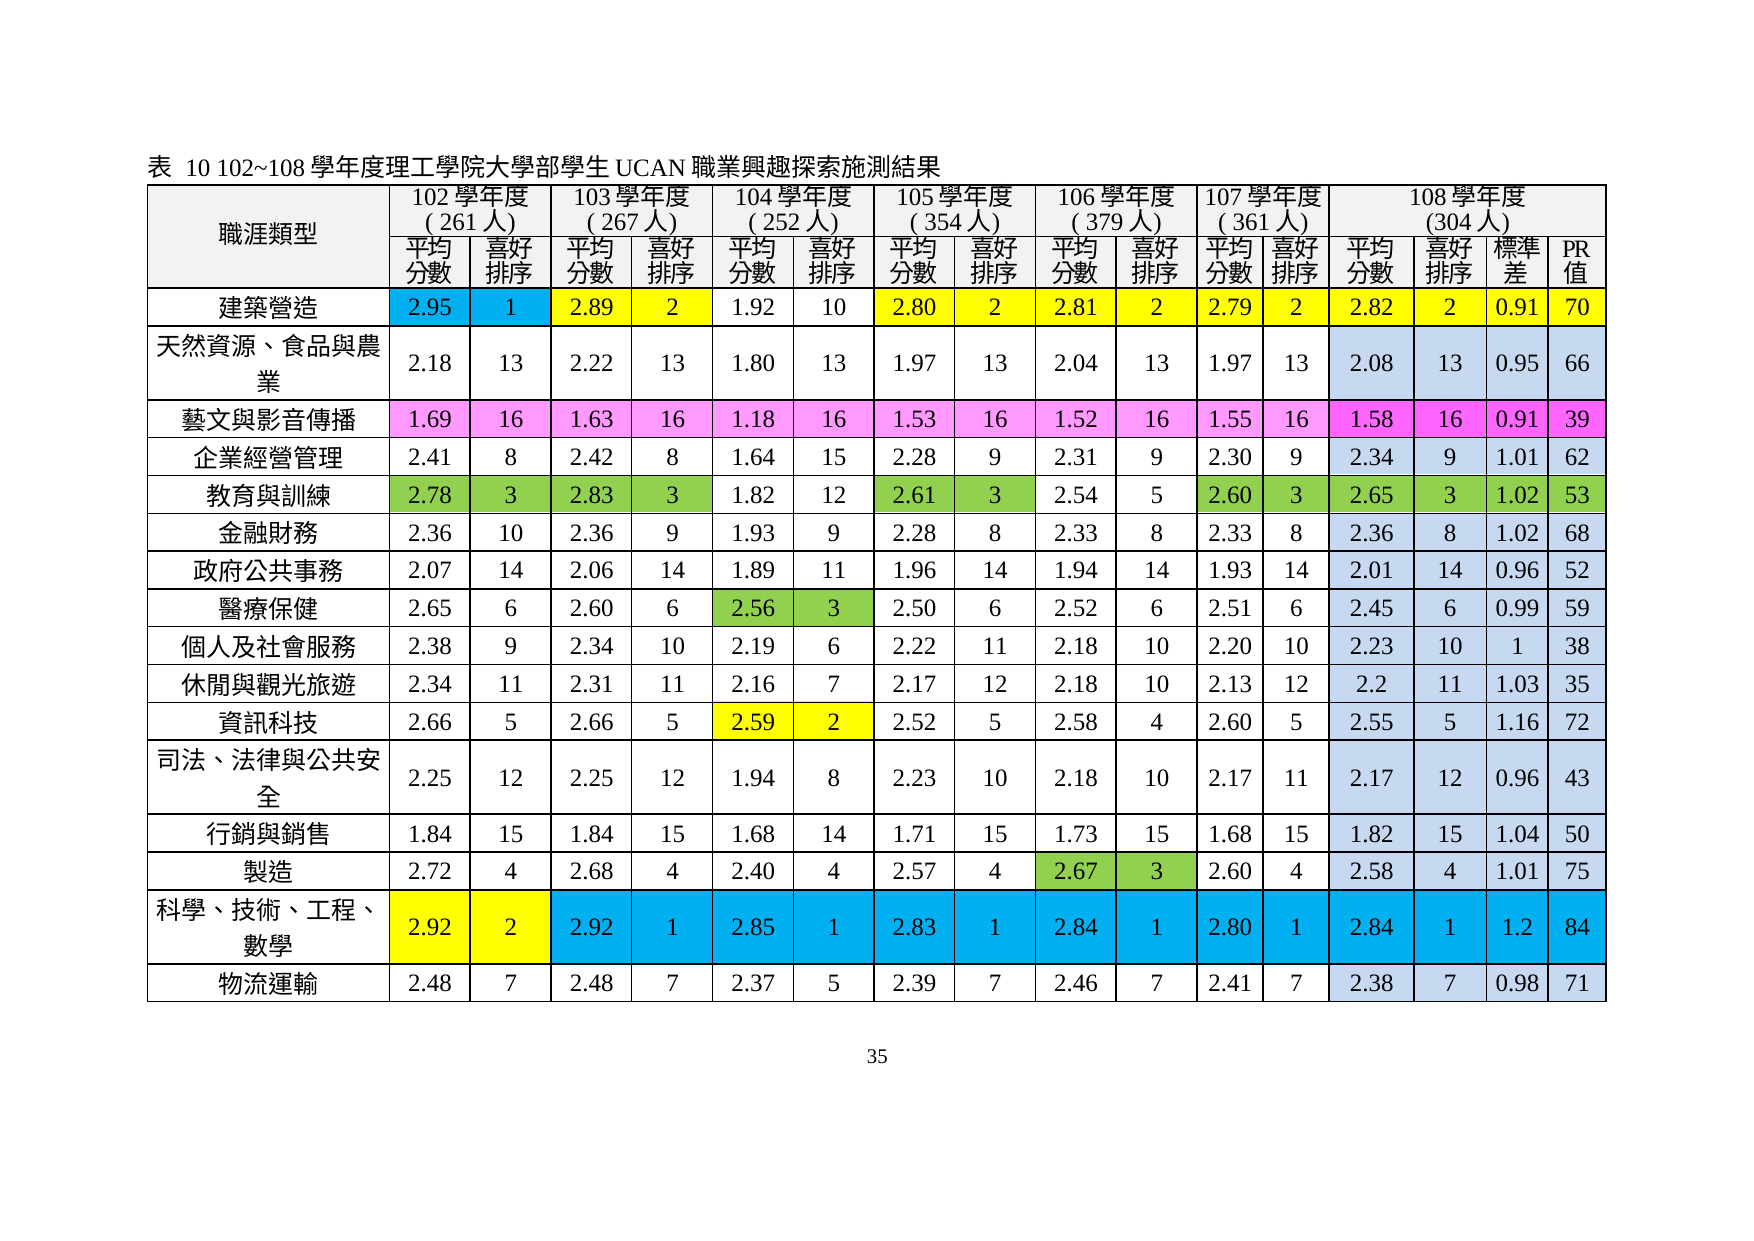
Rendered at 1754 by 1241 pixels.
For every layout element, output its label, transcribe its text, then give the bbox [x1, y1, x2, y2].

table_cell 7 [1117, 965, 1196, 1001]
table_cell 1.02 [1487, 514, 1547, 550]
table_cell 7 [1264, 965, 1328, 1001]
table_cell 2 [794, 703, 873, 739]
table_cell 製造 [148, 853, 389, 889]
table_cell 2.34 [1330, 438, 1413, 474]
table_cell 平均 分數 [1330, 237, 1413, 287]
table_cell 1.64 [713, 438, 793, 474]
text 表 10 102~108學年度理工學院大學部學生UCAN職業興趣探索施測結果 [148, 148, 1606, 184]
table_cell 12 [471, 741, 550, 813]
table_cell 2.68 [552, 853, 631, 889]
table_cell 3 [1117, 853, 1196, 889]
table_cell 2 [1264, 289, 1328, 325]
table_cell 2.83 [875, 891, 954, 963]
table_cell 16 [1117, 401, 1196, 437]
table_cell 2.65 [390, 590, 469, 626]
table_cell 2.25 [390, 741, 469, 813]
table_cell 10 [1264, 627, 1328, 664]
table_cell 11 [471, 665, 550, 701]
table_cell 企業經營管理 [148, 438, 389, 474]
table_cell 1.82 [1330, 815, 1413, 851]
table_cell 2.82 [1330, 289, 1413, 325]
table_cell 2.28 [875, 514, 954, 550]
table_cell 1.94 [1036, 552, 1115, 588]
table_cell 1.71 [875, 815, 954, 851]
table_cell 1.01 [1487, 438, 1547, 474]
table_cell 6 [794, 627, 873, 664]
table_cell 2.60 [1198, 476, 1262, 512]
table_cell 2.31 [552, 665, 631, 701]
table_cell 5 [955, 703, 1035, 739]
table_cell 喜好 排序 [794, 237, 873, 287]
table_cell 8 [1415, 514, 1486, 550]
table_cell 2.61 [875, 476, 954, 512]
table_cell 1 [1117, 891, 1196, 963]
table_cell 15 [1415, 815, 1486, 851]
table_cell 2.58 [1330, 853, 1413, 889]
table_cell 喜好 排序 [1264, 237, 1328, 287]
table_cell 2.56 [713, 590, 793, 626]
table_cell 2 [471, 891, 550, 963]
table_cell 7 [955, 965, 1035, 1001]
table_cell 2.48 [552, 965, 631, 1001]
table_cell 6 [471, 590, 550, 626]
table_cell 2.25 [552, 741, 631, 813]
table_cell 藝文與影音傳播 [148, 401, 389, 437]
table_cell 2.79 [1198, 289, 1262, 325]
table_cell 平均 分數 [875, 237, 954, 287]
table_cell 2.41 [390, 438, 469, 474]
table_cell 11 [794, 552, 873, 588]
table_cell 9 [1415, 438, 1486, 474]
table_header 103學年度 ( 267人) [552, 186, 712, 236]
table_header 107學年度 ( 361人) [1198, 186, 1328, 236]
table_cell 4 [471, 853, 550, 889]
table_cell 9 [1117, 438, 1196, 474]
table_cell 1.2 [1487, 891, 1547, 963]
table_cell 13 [1415, 327, 1486, 399]
table_cell 1 [632, 891, 712, 963]
table_cell 1.92 [713, 289, 793, 325]
table_cell 0.91 [1487, 289, 1547, 325]
table_cell 2.34 [390, 665, 469, 701]
table_cell 2 [1415, 289, 1486, 325]
table_cell 2.39 [875, 965, 954, 1001]
table_cell 2.59 [713, 703, 793, 739]
table_cell 2.85 [713, 891, 793, 963]
table_cell 4 [955, 853, 1035, 889]
table_cell 1.01 [1487, 853, 1547, 889]
table_cell 2.06 [552, 552, 631, 588]
table_cell 0.91 [1487, 401, 1547, 437]
table_cell 1.93 [1198, 552, 1262, 588]
table_cell 11 [955, 627, 1035, 664]
table_cell 15 [1117, 815, 1196, 851]
table_cell 3 [632, 476, 712, 512]
table_cell 2.92 [390, 891, 469, 963]
table_cell 16 [794, 401, 873, 437]
table_cell 2.58 [1036, 703, 1115, 739]
table_cell 2.33 [1198, 514, 1262, 550]
table_cell 2.84 [1330, 891, 1413, 963]
table_cell 平均 分數 [552, 237, 631, 287]
table_cell 1.53 [875, 401, 954, 437]
table_cell 2.80 [875, 289, 954, 325]
table_cell 2.72 [390, 853, 469, 889]
table_cell 70 [1549, 289, 1605, 325]
table_cell 2.2 [1330, 665, 1413, 701]
table_cell 1.68 [1198, 815, 1262, 851]
table_cell 8 [955, 514, 1035, 550]
table_cell 2.60 [1198, 853, 1262, 889]
table_cell 5 [471, 703, 550, 739]
table_cell 2.01 [1330, 552, 1413, 588]
table_cell 2.52 [875, 703, 954, 739]
table_cell 1.96 [875, 552, 954, 588]
table_cell 10 [955, 741, 1035, 813]
table_cell 59 [1549, 590, 1605, 626]
table_cell 1.93 [713, 514, 793, 550]
table_cell 9 [1264, 438, 1328, 474]
table_cell 12 [955, 665, 1035, 701]
table_cell 53 [1549, 476, 1605, 512]
table_cell 2.38 [390, 627, 469, 664]
table_cell 8 [1117, 514, 1196, 550]
table_cell 2.60 [1198, 703, 1262, 739]
table_cell 62 [1549, 438, 1605, 474]
table_cell 2.18 [1036, 665, 1115, 701]
table_cell 2.13 [1198, 665, 1262, 701]
table_cell 2.36 [552, 514, 631, 550]
table_cell 2.65 [1330, 476, 1413, 512]
table_cell 標準差 [1487, 237, 1547, 287]
table_cell 2.36 [1330, 514, 1413, 550]
table_cell 2 [955, 289, 1035, 325]
table_cell 政府公共事務 [148, 552, 389, 588]
table_cell 1 [471, 289, 550, 325]
table_cell 5 [794, 965, 873, 1001]
table_cell 6 [1117, 590, 1196, 626]
table_cell 11 [1415, 665, 1486, 701]
table_cell 7 [794, 665, 873, 701]
table_cell 0.96 [1487, 741, 1547, 813]
table_cell 15 [955, 815, 1035, 851]
table_cell 75 [1549, 853, 1605, 889]
table_cell 2.66 [390, 703, 469, 739]
table_cell 3 [1264, 476, 1328, 512]
table_cell 1 [1487, 627, 1547, 664]
table_cell 物流運輸 [148, 965, 389, 1001]
table_cell 2.17 [1330, 741, 1413, 813]
table_cell 4 [1117, 703, 1196, 739]
table_cell 8 [632, 438, 712, 474]
table_cell 2.51 [1198, 590, 1262, 626]
table_cell 4 [794, 853, 873, 889]
table_cell 6 [955, 590, 1035, 626]
table_cell 2.45 [1330, 590, 1413, 626]
table_cell 4 [1415, 853, 1486, 889]
table_cell 1 [1415, 891, 1486, 963]
table_cell 2.54 [1036, 476, 1115, 512]
table_cell 2.84 [1036, 891, 1115, 963]
table_cell 4 [632, 853, 712, 889]
table_cell 15 [632, 815, 712, 851]
table_cell 1.18 [713, 401, 793, 437]
table_cell 2.17 [1198, 741, 1262, 813]
table_cell 1.84 [390, 815, 469, 851]
table_cell 2.37 [713, 965, 793, 1001]
table_cell 9 [632, 514, 712, 550]
table_cell 39 [1549, 401, 1605, 437]
table_cell 2.80 [1198, 891, 1262, 963]
table_cell 16 [955, 401, 1035, 437]
table_cell 71 [1549, 965, 1605, 1001]
table_cell 6 [1264, 590, 1328, 626]
table_cell 平均 分數 [390, 237, 469, 287]
table_cell 教育與訓練 [148, 476, 389, 512]
table_cell 1.03 [1487, 665, 1547, 701]
table_cell 醫療保健 [148, 590, 389, 626]
table_cell 2 [1117, 289, 1196, 325]
table_cell 9 [955, 438, 1035, 474]
table_cell 1.52 [1036, 401, 1115, 437]
table_cell 13 [1117, 327, 1196, 399]
table_cell 8 [1264, 514, 1328, 550]
table_cell 2.20 [1198, 627, 1262, 664]
table_cell 12 [632, 741, 712, 813]
table_cell 12 [1415, 741, 1486, 813]
table_cell 6 [632, 590, 712, 626]
table_cell 1.58 [1330, 401, 1413, 437]
table_cell 2.55 [1330, 703, 1413, 739]
table_cell 4 [1264, 853, 1328, 889]
table_cell 行銷與銷售 [148, 815, 389, 851]
table_cell 1.55 [1198, 401, 1262, 437]
table_cell 2.23 [1330, 627, 1413, 664]
table_cell 7 [632, 965, 712, 1001]
table_cell 16 [471, 401, 550, 437]
table_cell 14 [1264, 552, 1328, 588]
table_cell 3 [471, 476, 550, 512]
table_cell 喜好 排序 [632, 237, 712, 287]
table_cell 1.82 [713, 476, 793, 512]
table_cell 1.69 [390, 401, 469, 437]
table_cell 2.60 [552, 590, 631, 626]
table_header 108學年度 (304人) [1330, 186, 1605, 236]
table_cell 資訊科技 [148, 703, 389, 739]
table_cell 2.52 [1036, 590, 1115, 626]
table_cell 13 [1264, 327, 1328, 399]
table_cell 2.22 [875, 627, 954, 664]
table_cell 16 [1264, 401, 1328, 437]
table_cell 2.36 [390, 514, 469, 550]
table_cell 2.40 [713, 853, 793, 889]
table_cell 3 [1415, 476, 1486, 512]
table_cell 2.92 [552, 891, 631, 963]
table_cell 休閒與觀光旅遊 [148, 665, 389, 701]
table_cell 2.48 [390, 965, 469, 1001]
table_cell 1.73 [1036, 815, 1115, 851]
table_cell 16 [1415, 401, 1486, 437]
table_cell 2.33 [1036, 514, 1115, 550]
table_cell 2.31 [1036, 438, 1115, 474]
table_cell 6 [1415, 590, 1486, 626]
table_cell 12 [1264, 665, 1328, 701]
table_cell 2.66 [552, 703, 631, 739]
table_cell 2.23 [875, 741, 954, 813]
table_cell 天然資源、食品與農業 [148, 327, 389, 399]
table_cell 13 [471, 327, 550, 399]
table_cell 1.80 [713, 327, 793, 399]
table_cell 2.95 [390, 289, 469, 325]
table_header 106學年度 ( 379人) [1036, 186, 1196, 236]
table_cell 14 [632, 552, 712, 588]
table_cell 13 [794, 327, 873, 399]
table_cell 10 [1117, 627, 1196, 664]
table_cell 14 [955, 552, 1035, 588]
table_cell 1.89 [713, 552, 793, 588]
table_cell 2.81 [1036, 289, 1115, 325]
table_cell 15 [471, 815, 550, 851]
table_cell 5 [1117, 476, 1196, 512]
table_cell 喜好 排序 [1415, 237, 1486, 287]
table_cell 0.98 [1487, 965, 1547, 1001]
table_cell 9 [794, 514, 873, 550]
table_cell 2.83 [552, 476, 631, 512]
table_cell 2.46 [1036, 965, 1115, 1001]
table_cell 個人及社會服務 [148, 627, 389, 664]
table_cell 15 [1264, 815, 1328, 851]
table_cell 2.22 [552, 327, 631, 399]
table_header 105學年度 ( 354人) [875, 186, 1035, 236]
table_cell 8 [471, 438, 550, 474]
table_cell 2.18 [1036, 741, 1115, 813]
table_header 職涯類型 [148, 186, 389, 287]
table_cell 1 [794, 891, 873, 963]
table_cell 科學、技術、工程、數學 [148, 891, 389, 963]
table_cell 0.96 [1487, 552, 1547, 588]
table_cell 14 [1415, 552, 1486, 588]
table_cell 平均 分數 [713, 237, 793, 287]
table_cell 2.38 [1330, 965, 1413, 1001]
table_cell 1.68 [713, 815, 793, 851]
table_cell 0.99 [1487, 590, 1547, 626]
table_cell 2.42 [552, 438, 631, 474]
table_cell 2 [632, 289, 712, 325]
table_cell 1.97 [875, 327, 954, 399]
table_cell 建築營造 [148, 289, 389, 325]
table_cell 平均 分數 [1198, 237, 1262, 287]
table_cell 1.02 [1487, 476, 1547, 512]
table_cell 3 [794, 590, 873, 626]
table_cell 43 [1549, 741, 1605, 813]
table_cell 14 [794, 815, 873, 851]
table_cell 1.84 [552, 815, 631, 851]
table_cell 13 [632, 327, 712, 399]
table_cell 1.16 [1487, 703, 1547, 739]
table_cell 2.18 [390, 327, 469, 399]
table_cell 2.07 [390, 552, 469, 588]
table_cell 2.19 [713, 627, 793, 664]
table_cell 7 [1415, 965, 1486, 1001]
table_cell 5 [632, 703, 712, 739]
table_cell PR值 [1549, 237, 1605, 287]
table_cell 8 [794, 741, 873, 813]
table_cell 35 [1549, 665, 1605, 701]
table_cell 喜好 排序 [1117, 237, 1196, 287]
table_cell 1 [1264, 891, 1328, 963]
table_cell 1.97 [1198, 327, 1262, 399]
table_header 102學年度 ( 261人) [390, 186, 550, 236]
table_header 104學年度 ( 252人) [713, 186, 873, 236]
table_cell 10 [632, 627, 712, 664]
table_cell 12 [794, 476, 873, 512]
table_cell 7 [471, 965, 550, 1001]
table_cell 16 [632, 401, 712, 437]
table_cell 52 [1549, 552, 1605, 588]
table_cell 38 [1549, 627, 1605, 664]
table_cell 1.04 [1487, 815, 1547, 851]
table_cell 10 [1415, 627, 1486, 664]
table_cell 平均 分數 [1036, 237, 1115, 287]
table_cell 10 [471, 514, 550, 550]
table_cell 司法、法律與公共安全 [148, 741, 389, 813]
table_cell 2.16 [713, 665, 793, 701]
table_cell 喜好 排序 [955, 237, 1035, 287]
table_cell 2.57 [875, 853, 954, 889]
table_cell 2.28 [875, 438, 954, 474]
table_cell 1.63 [552, 401, 631, 437]
table_cell 10 [1117, 741, 1196, 813]
table_cell 5 [1415, 703, 1486, 739]
table_cell 喜好 排序 [471, 237, 550, 287]
table_cell 68 [1549, 514, 1605, 550]
table_cell 2.67 [1036, 853, 1115, 889]
table_cell 2.17 [875, 665, 954, 701]
table_cell 3 [955, 476, 1035, 512]
table_cell 14 [1117, 552, 1196, 588]
table_cell 84 [1549, 891, 1605, 963]
table_cell 2.50 [875, 590, 954, 626]
table_cell 2.18 [1036, 627, 1115, 664]
table_cell 13 [955, 327, 1035, 399]
table_cell 10 [794, 289, 873, 325]
table_cell 2.78 [390, 476, 469, 512]
table_cell 2.89 [552, 289, 631, 325]
table_cell 50 [1549, 815, 1605, 851]
table_cell 1.94 [713, 741, 793, 813]
table_cell 15 [794, 438, 873, 474]
table_cell 9 [471, 627, 550, 664]
table_cell 72 [1549, 703, 1605, 739]
table_cell 11 [632, 665, 712, 701]
table_cell 5 [1264, 703, 1328, 739]
table_cell 2.04 [1036, 327, 1115, 399]
table_cell 66 [1549, 327, 1605, 399]
table_cell 2.34 [552, 627, 631, 664]
table_cell 1 [955, 891, 1035, 963]
table_cell 金融財務 [148, 514, 389, 550]
table_cell 2.30 [1198, 438, 1262, 474]
table_cell 10 [1117, 665, 1196, 701]
table_cell 11 [1264, 741, 1328, 813]
table_cell 2.41 [1198, 965, 1262, 1001]
table_cell 2.08 [1330, 327, 1413, 399]
table_cell 0.95 [1487, 327, 1547, 399]
table_cell 14 [471, 552, 550, 588]
